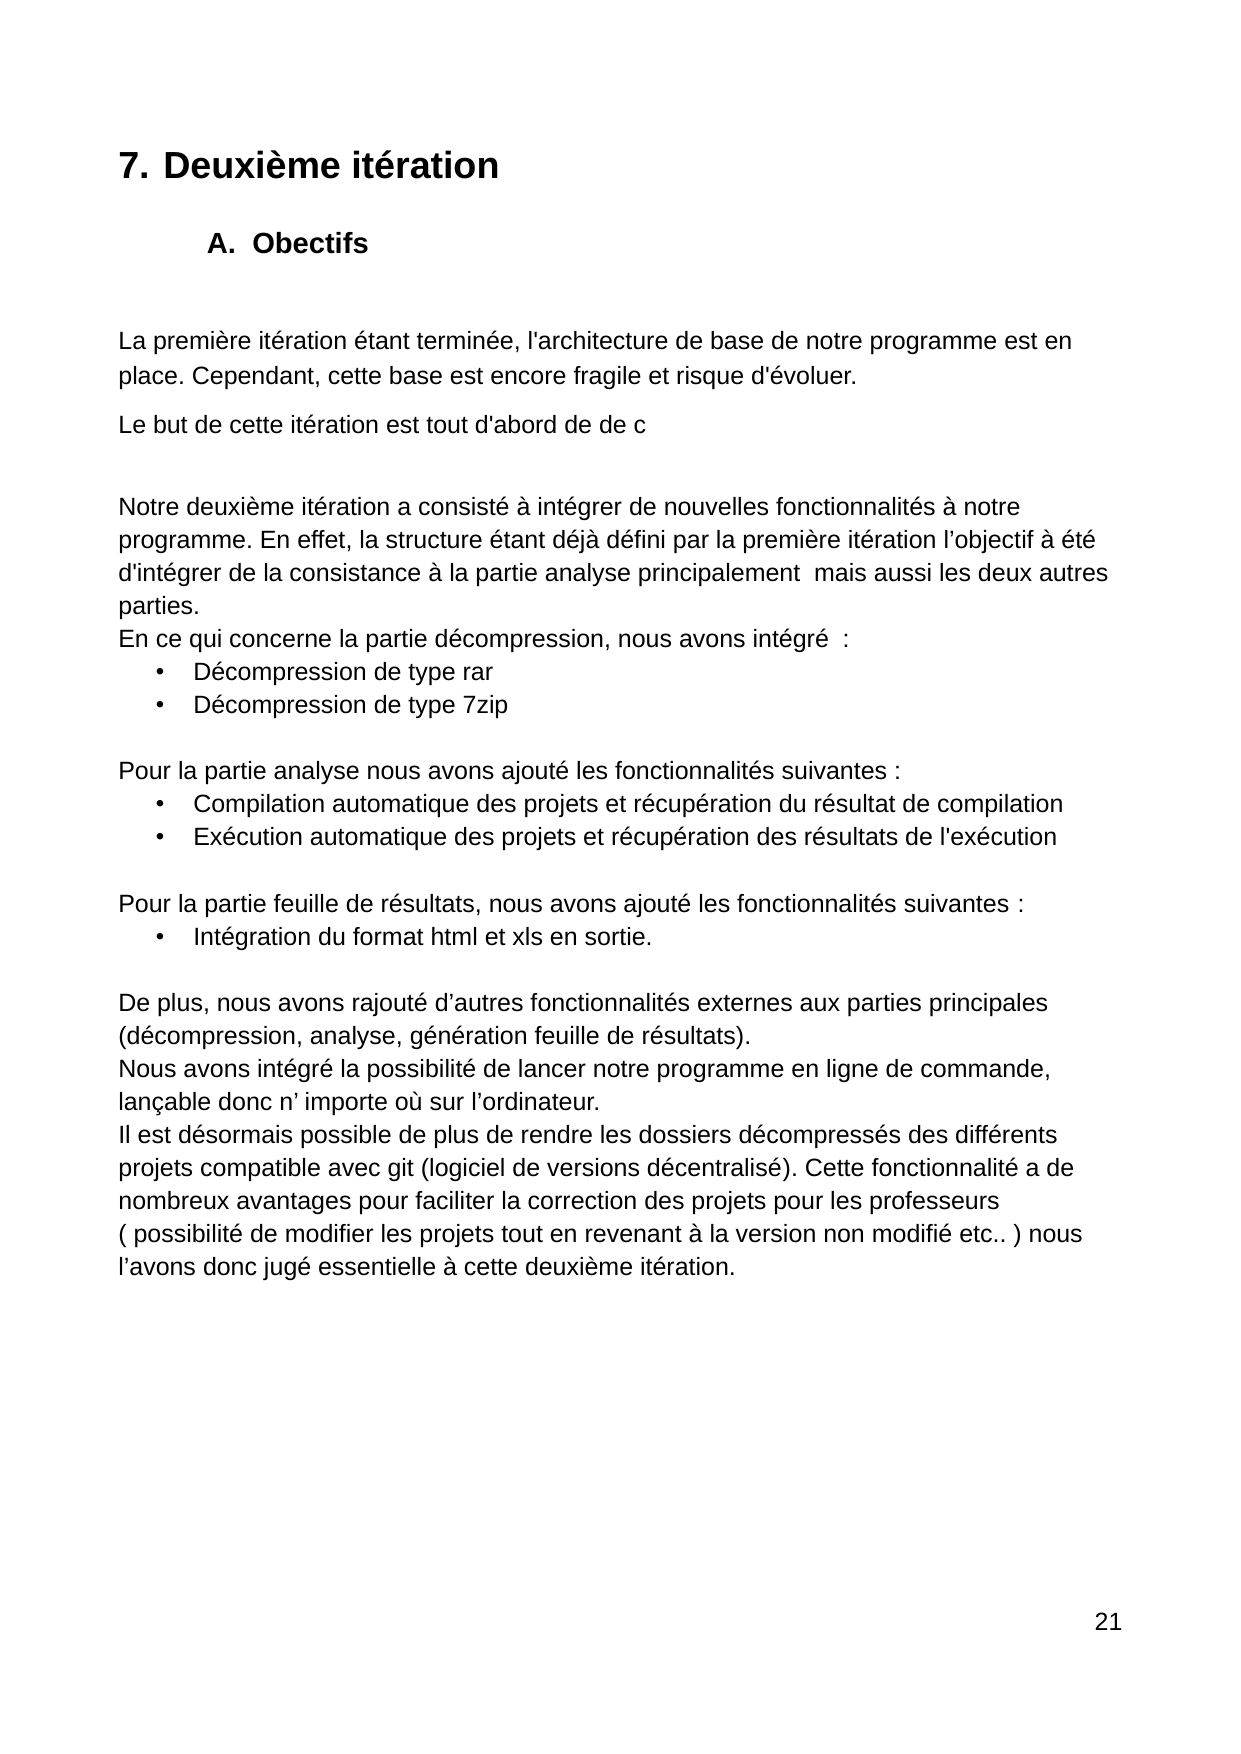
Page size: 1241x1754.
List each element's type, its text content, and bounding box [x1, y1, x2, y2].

text Le but de cette itération est tout d'abord de de c [118, 410, 1122, 438]
text La première itération étant terminée, l'architecture de base de notre programme est en place. Cependant, cette base est encore fragile et risque d'évoluer. [118, 326, 1122, 389]
text Pour la partie analyse nous avons ajouté les fonctionnalités suivantes : [118, 756, 1122, 785]
list Décompression de type rar [156, 657, 1122, 686]
text Nous avons intégré la possibilité de lancer notre programme en ligne de commande, lançable donc n’ importe où sur l’ordinateur. [118, 1054, 1122, 1116]
list Intégration du format html et xls en sortie. [156, 922, 1122, 950]
text De plus, nous avons rajouté d’autres fonctionnalités externes aux parties principales (décompression, analyse, génération feuille de résultats). [118, 988, 1122, 1049]
list Exécution automatique des projets et récupération des résultats de l'exécution [156, 822, 1122, 851]
list Décompression de type 7zip [156, 690, 1122, 719]
list Compilation automatique des projets et récupération du résultat de compilation [156, 789, 1122, 818]
text Notre deuxième itération a consisté à intégrer de nouvelles fonctionnalités à notre programme. En effet, la structure étant déjà défini par la première itération l’objectif à été d'intégrer de la consistance à la partie analyse principalement mais aussi les deux autres parties. En ce qui concerne la partie décompression, nous avons intégré : [118, 492, 1122, 653]
text Pour la partie feuille de résultats, nous avons ajouté les fonctionnalités suivantes : [118, 888, 1122, 917]
text Il est désormais possible de plus de rendre les dossiers décompressés des différents projets compatible avec git (logiciel de versions décentralisé). Cette fonctionnalité a de nombreux avantages pour faciliter la correction des projets pour les professeurs ( possibilité de modifier les projets tout en revenant à la version non modifié etc.. ) nous l’avons donc jugé essentielle à cette deuxième itération. [118, 1120, 1122, 1281]
subtitle Deuxième itération [118, 143, 1122, 186]
subtitle Obectifs [178, 226, 1122, 260]
